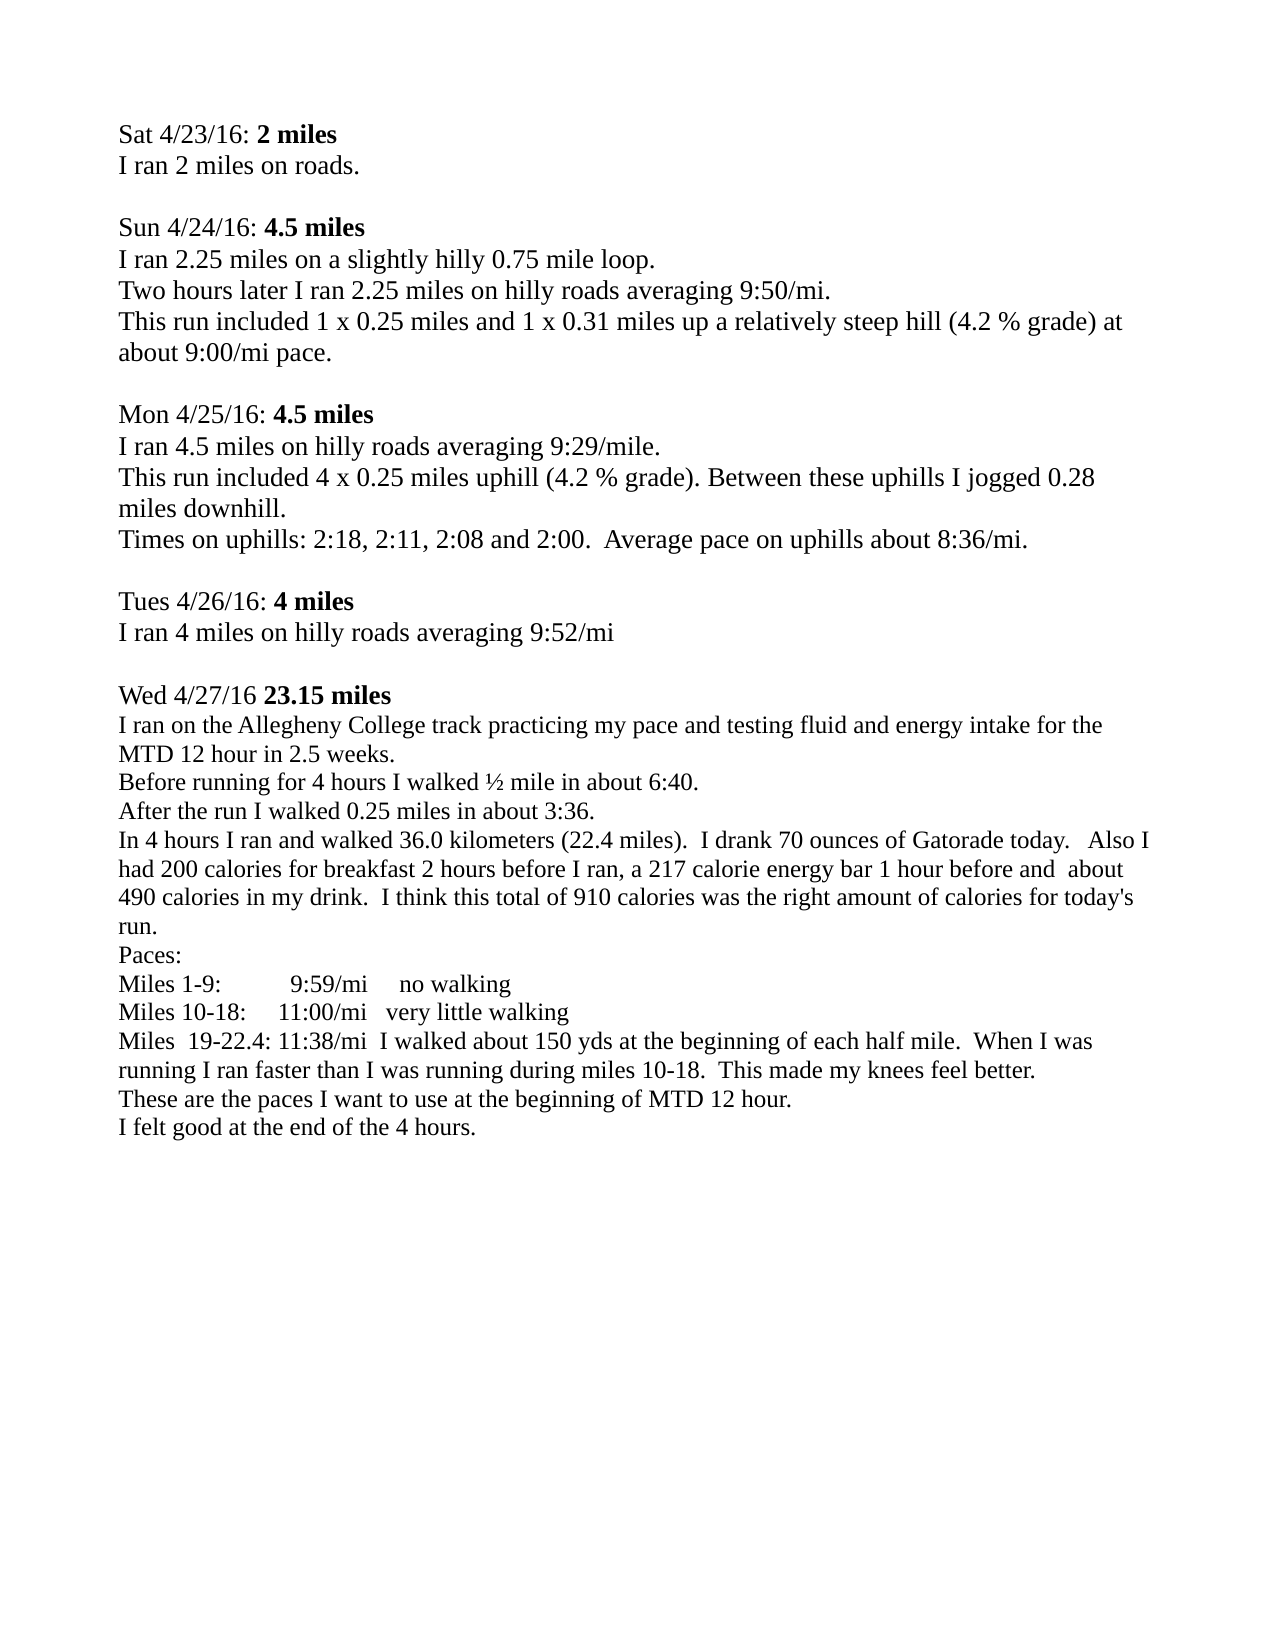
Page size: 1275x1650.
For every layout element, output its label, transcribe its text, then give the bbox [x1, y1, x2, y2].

text This run included 1 x 0.25 miles and 1 x 0.31 miles up a relatively steep hill (4.2 % grade) at about 9:00/mi pace. [118, 305, 1157, 367]
text Tues 4/26/16: 4 miles [118, 585, 1157, 616]
text This run included 4 x 0.25 miles uphill (4.2 % grade). Between these uphills I jogged 0.28 miles downhill. [118, 461, 1157, 523]
text I ran on the Allegheny College track practicing my pace and testing fluid and energy intake for the MTD 12 hour in 2.5 weeks. [118, 710, 1157, 767]
text Two hours later I ran 2.25 miles on hilly roads averaging 9:50/mi. [118, 274, 1157, 305]
text Wed 4/27/16 23.15 miles [118, 679, 1157, 710]
text I ran 2.25 miles on a slightly hilly 0.75 mile loop. [118, 243, 1157, 274]
text Mon 4/25/16: 4.5 miles [118, 398, 1157, 429]
text Miles 1-9: 9:59/mi no walking [118, 969, 1157, 997]
text Paces: [118, 940, 1157, 969]
text I felt good at the end of the 4 hours. [118, 1112, 1157, 1141]
text I ran 4 miles on hilly roads averaging 9:52/mi [118, 616, 1157, 648]
text Miles 10-18: 11:00/mi very little walking [118, 997, 1157, 1026]
text These are the paces I want to use at the beginning of MTD 12 hour. [118, 1084, 1157, 1112]
text In 4 hours I ran and walked 36.0 kilometers (22.4 miles). I drank 70 ounces of Gatorade today. Also I had 200 calories for breakfast 2 hours before I ran, a 217 calorie energy bar 1 hour before and about 490 calories in my drink. I think this total of 910 calories was the right amount of calories for today's run. [118, 825, 1157, 940]
text I ran 4.5 miles on hilly roads averaging 9:29/mile. [118, 429, 1157, 461]
text Before running for 4 hours I walked ½ mile in about 6:40. [118, 767, 1157, 796]
text Miles 19-22.4: 11:38/mi I walked about 150 yds at the beginning of each half mile. When I was running I ran faster than I was running during miles 10-18. This made my knees feel better. [118, 1026, 1157, 1084]
text After the run I walked 0.25 miles in about 3:36. [118, 796, 1157, 825]
text Sun 4/24/16: 4.5 miles [118, 212, 1157, 243]
text Times on uphills: 2:18, 2:11, 2:08 and 2:00. Average pace on uphills about 8:36/mi. [118, 523, 1157, 554]
text I ran 2 miles on roads. [118, 149, 1157, 180]
text Sat 4/23/16: 2 miles [118, 118, 1157, 149]
